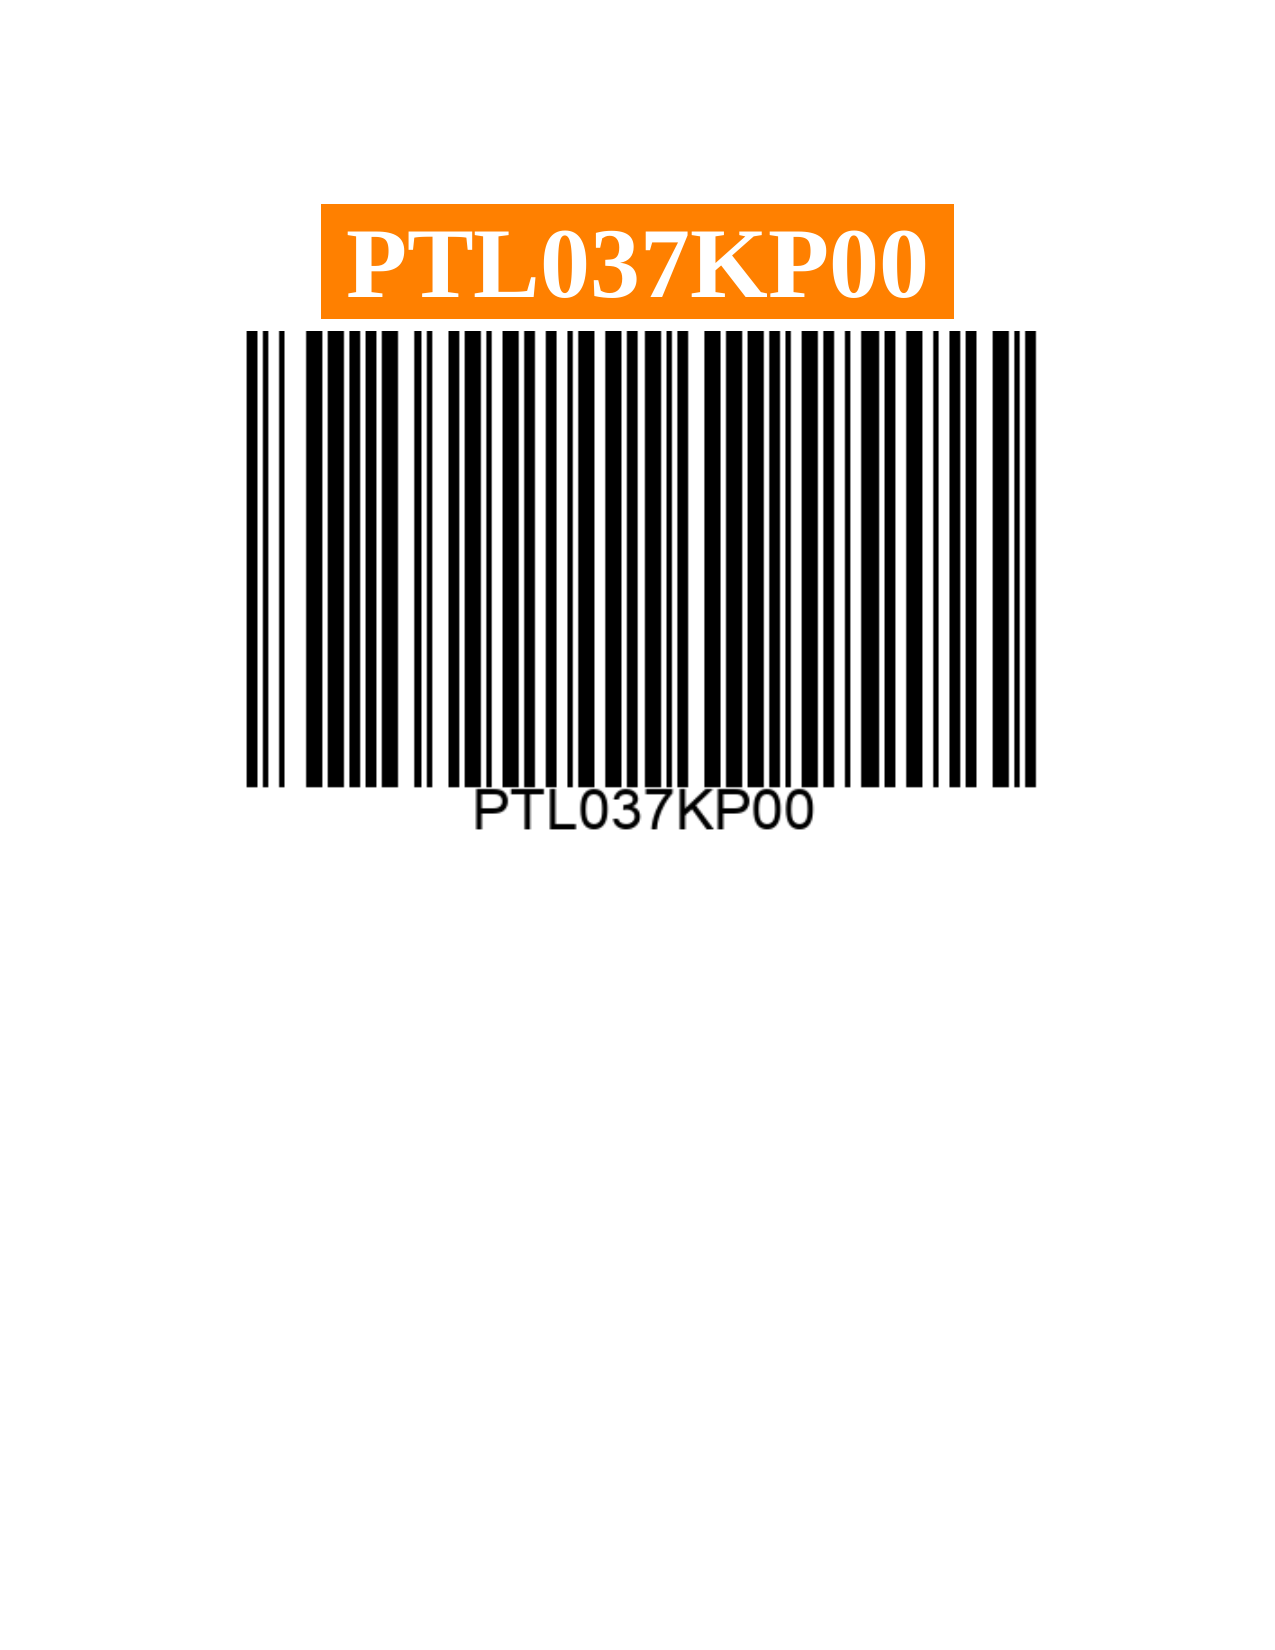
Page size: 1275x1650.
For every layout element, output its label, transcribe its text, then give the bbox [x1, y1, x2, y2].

picture [193, 331, 1094, 856]
text PTL037KP00 [118, 204, 1157, 319]
